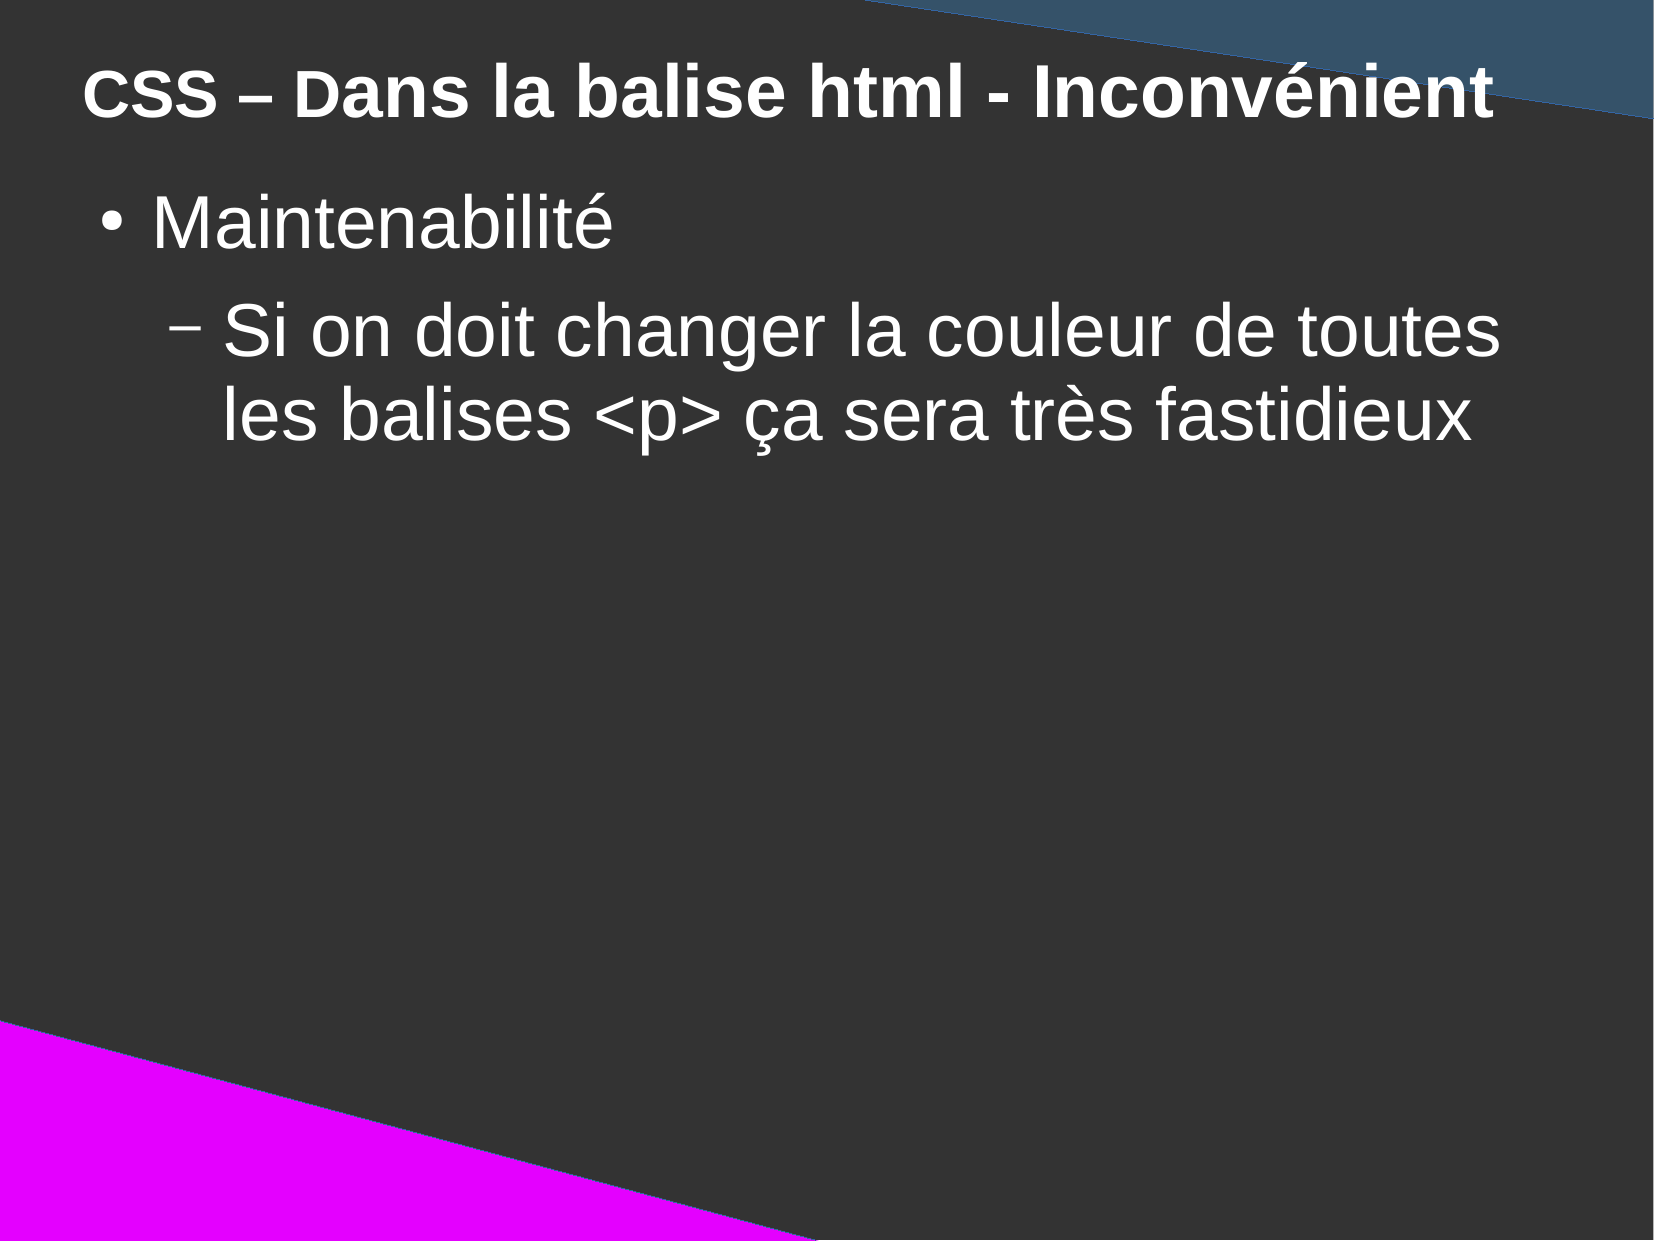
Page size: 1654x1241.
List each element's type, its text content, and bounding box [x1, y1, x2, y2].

text_box [0, 1020, 819, 1241]
list Maintenabilité Si on doit changer la couleur de toutes les balises <p> ça sera très fastidieux [80, 180, 1605, 945]
title CSS – Dans la balise html - Inconvénient [82, 49, 1571, 176]
text_box [865, 0, 1654, 119]
